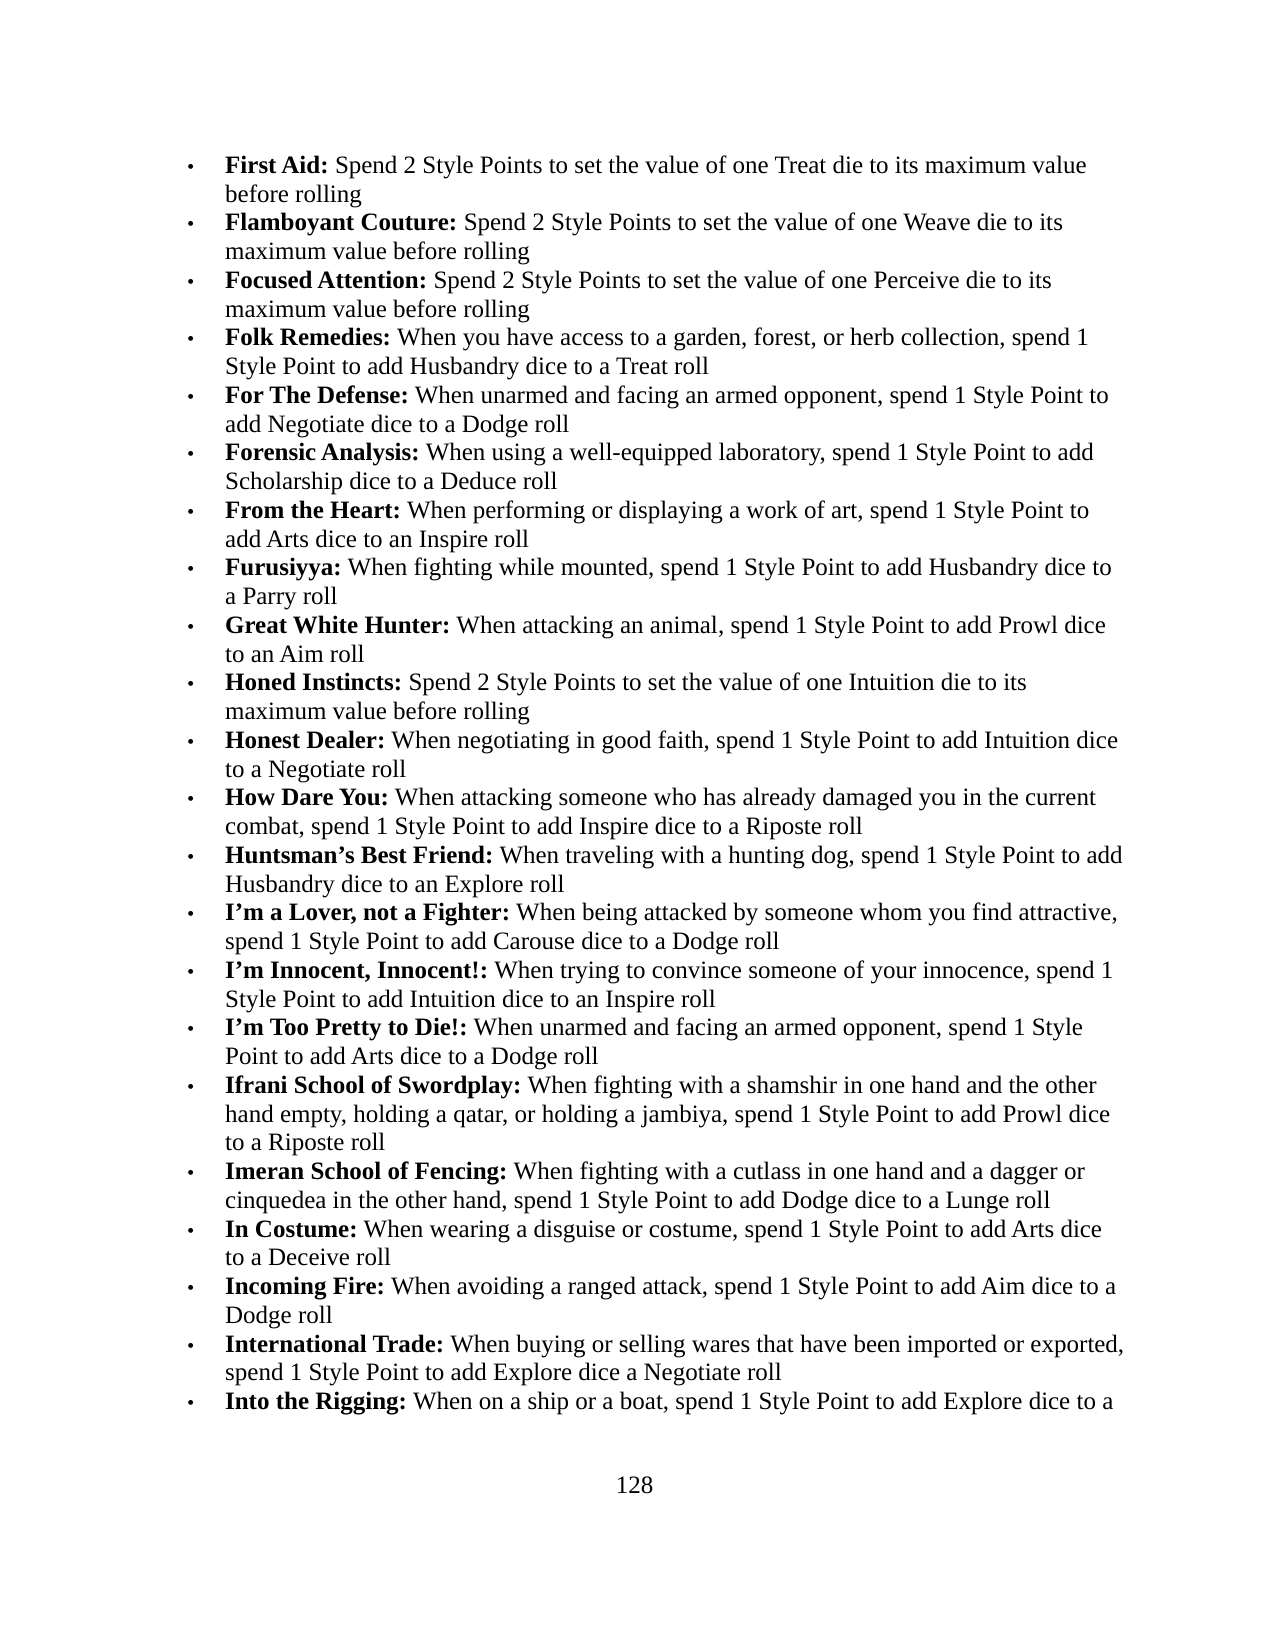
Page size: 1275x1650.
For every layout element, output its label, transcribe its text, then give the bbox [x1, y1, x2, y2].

list Great White Hunter: When attacking an animal, spend 1 Style Point to add Prowl dice to an Aim roll [187, 610, 1125, 667]
list From the Heart: When performing or displaying a work of art, spend 1 Style Point to add Arts dice to an Inspire roll [187, 495, 1125, 552]
list Huntsman’s Best Friend: When traveling with a hunting dog, spend 1 Style Point to add Husbandry dice to an Explore roll [187, 840, 1125, 897]
list Imeran School of Fencing: When fighting with a cutlass in one hand and a dagger or cinquedea in the other hand, spend 1 Style Point to add Dodge dice to a Lunge roll [187, 1156, 1125, 1214]
list Forensic Analysis: When using a well-equipped laboratory, spend 1 Style Point to add Scholarship dice to a Deduce roll [187, 437, 1125, 495]
list Folk Remedies: When you have access to a garden, forest, or herb collection, spend 1 Style Point to add Husbandry dice to a Treat roll [187, 322, 1125, 380]
list First Aid: Spend 2 Style Points to set the value of one Treat die to its maximum value before rolling [187, 150, 1125, 207]
list Ifrani School of Swordplay: When fighting with a shamshir in one hand and the other hand empty, holding a qatar, or holding a jambiya, spend 1 Style Point to add Prowl dice to a Riposte roll [187, 1070, 1125, 1156]
list Honed Instincts: Spend 2 Style Points to set the value of one Intuition die to its maximum value before rolling [187, 667, 1125, 725]
list Incoming Fire: When avoiding a ranged attack, spend 1 Style Point to add Aim dice to a Dodge roll [187, 1271, 1125, 1329]
list International Trade: When buying or selling wares that have been imported or exported, spend 1 Style Point to add Explore dice a Negotiate roll [187, 1329, 1125, 1386]
list Focused Attention: Spend 2 Style Points to set the value of one Perceive die to its maximum value before rolling [187, 265, 1125, 322]
list How Dare You: When attacking someone who has already damaged you in the current combat, spend 1 Style Point to add Inspire dice to a Riposte roll [187, 782, 1125, 840]
list Furusiyya: When fighting while mounted, spend 1 Style Point to add Husbandry dice to a Parry roll [187, 552, 1125, 610]
list I’m Innocent, Innocent!: When trying to convince someone of your innocence, spend 1 Style Point to add Intuition dice to an Inspire roll [187, 955, 1125, 1012]
list Honest Dealer: When negotiating in good faith, spend 1 Style Point to add Intuition dice to a Negotiate roll [187, 725, 1125, 782]
list Into the Rigging: When on a ship or a boat, spend 1 Style Point to add Explore dice to a [187, 1386, 1125, 1415]
list Flamboyant Couture: Spend 2 Style Points to set the value of one Weave die to its maximum value before rolling [187, 207, 1125, 265]
list I’m a Lover, not a Fighter: When being attacked by someone whom you find attractive, spend 1 Style Point to add Carouse dice to a Dodge roll [187, 897, 1125, 955]
list For The Defense: When unarmed and facing an armed opponent, spend 1 Style Point to add Negotiate dice to a Dodge roll [187, 380, 1125, 437]
list I’m Too Pretty to Die!: When unarmed and facing an armed opponent, spend 1 Style Point to add Arts dice to a Dodge roll [187, 1012, 1125, 1070]
list In Costume: When wearing a disguise or costume, spend 1 Style Point to add Arts dice to a Deceive roll [187, 1214, 1125, 1271]
